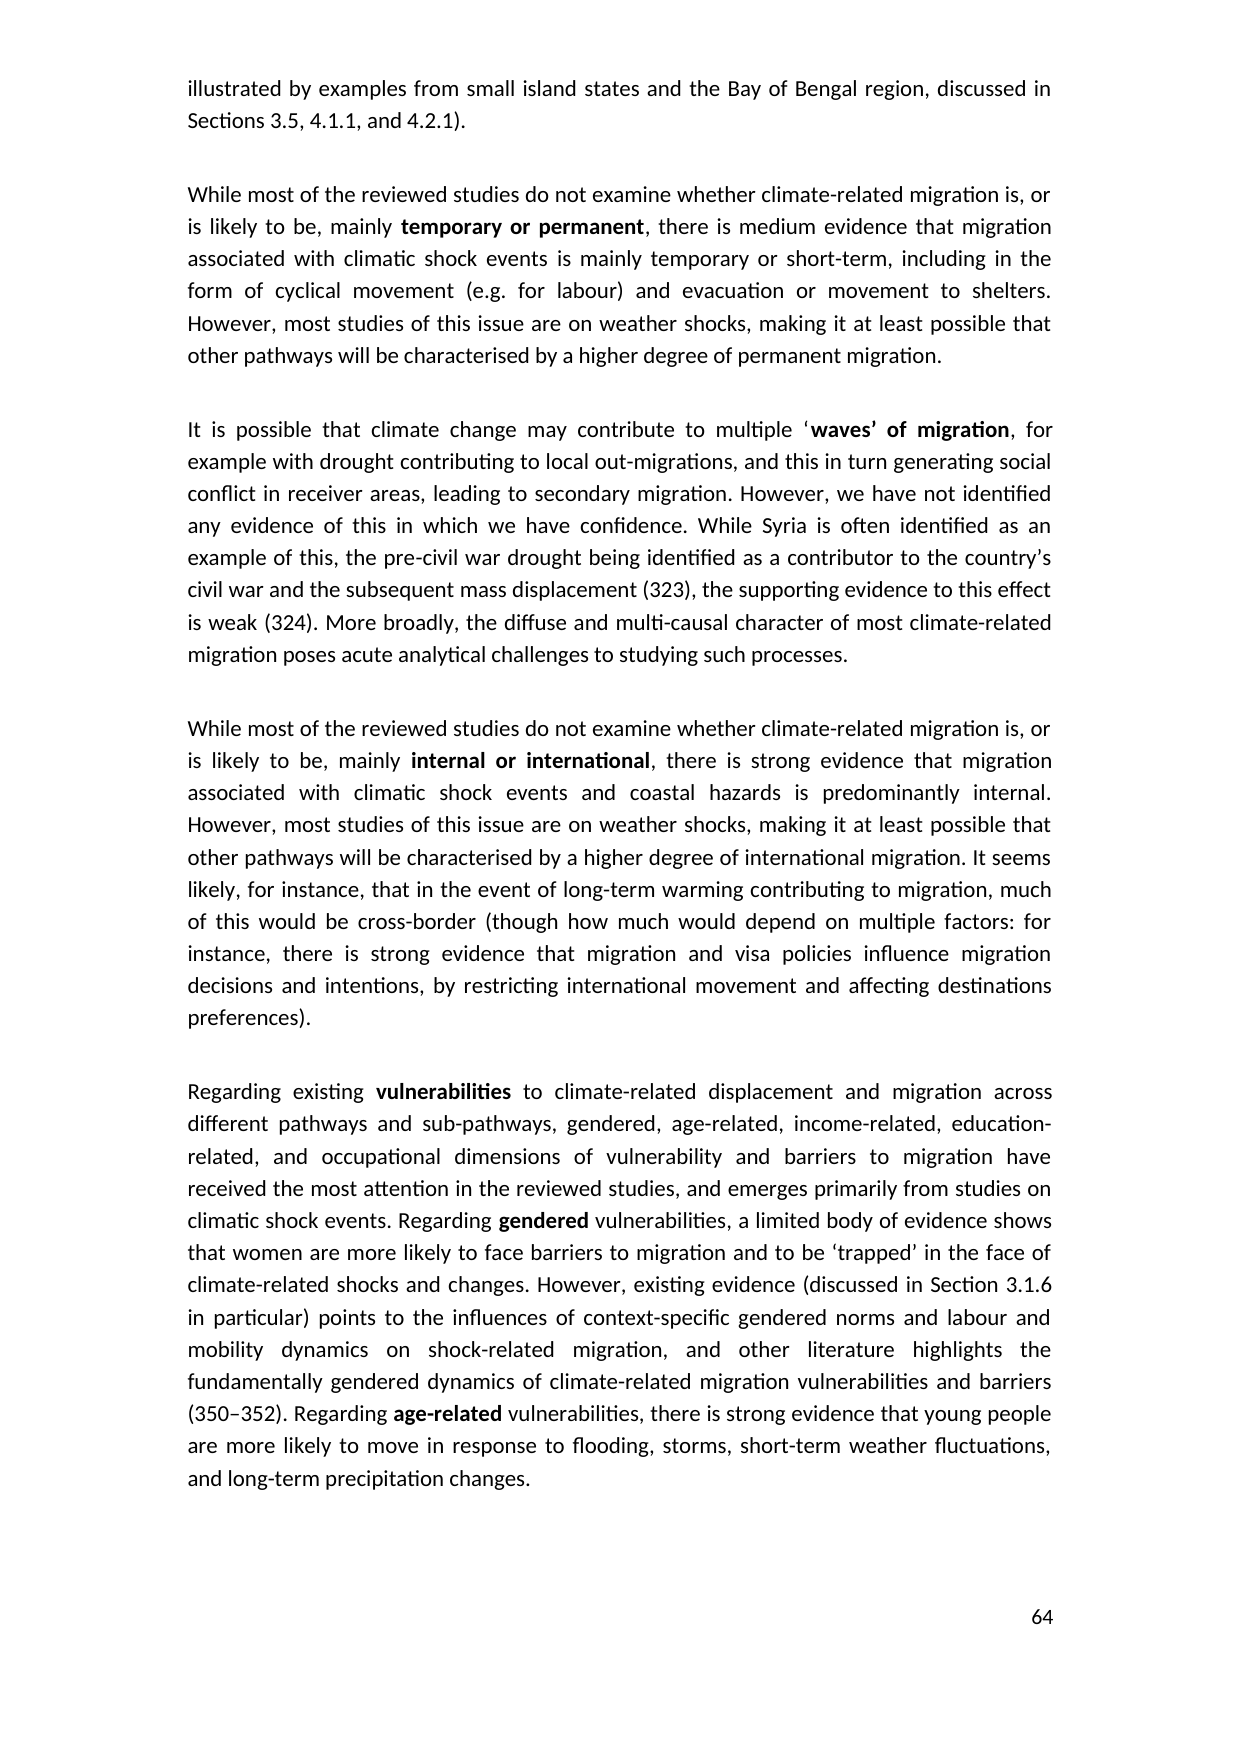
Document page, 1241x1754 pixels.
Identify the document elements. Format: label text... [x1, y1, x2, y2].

text It is possible that climate change may contribute to multiple ‘waves’ of migration, for example with drought contributing to local out-migrations, and this in turn generating social conflict in receiver areas, leading to secondary migration. However, we have not identified any evidence of this in which we have confidence. While Syria is often identified as an example of this, the pre-civil war drought being identified as a contributor to the country’s civil war and the subsequent mass displacement (323), the supporting evidence to this effect is weak (324). More broadly, the diffuse and multi-causal character of most climate-related migration poses acute analytical challenges to studying such processes. [187, 415, 1053, 668]
text While most of the reviewed studies do not examine whether climate-related migration is, or is likely to be, mainly internal or international, there is strong evidence that migration associated with climatic shock events and coastal hazards is predominantly internal. However, most studies of this issue are on weather shocks, making it at least possible that other pathways will be characterised by a higher degree of international migration. It seems likely, for instance, that in the event of long-term warming contributing to migration, much of this would be cross-border (though how much would depend on multiple factors: for instance, there is strong evidence that migration and visa policies influence migration decisions and intentions, by restricting international movement and affecting destinations preferences). [187, 714, 1053, 1032]
text Regarding existing vulnerabilities to climate-related displacement and migration across different pathways and sub-pathways, gendered, age-related, income-related, education-related, and occupational dimensions of vulnerability and barriers to migration have received the most attention in the reviewed studies, and emerges primarily from studies on climatic shock events. Regarding gendered vulnerabilities, a limited body of evidence shows that women are more likely to face barriers to migration and to be ‘trapped’ in the face of climate-related shocks and changes. However, existing evidence (discussed in Section 3.1.6 in particular) points to the influences of context-specific gendered norms and labour and mobility dynamics on shock-related migration, and other literature highlights the fundamentally gendered dynamics of climate-related migration vulnerabilities and barriers (350–352). Regarding age-related vulnerabilities, there is strong evidence that young people are more likely to move in response to flooding, storms, short-term weather fluctuations, and long-term precipitation changes. [187, 1077, 1053, 1492]
text illustrated by examples from small island states and the Bay of Bengal region, discussed in Sections 3.5, 4.1.1, and 4.2.1). [187, 74, 1053, 134]
text While most of the reviewed studies do not examine whether climate-related migration is, or is likely to be, mainly temporary or permanent, there is medium evidence that migration associated with climatic shock events is mainly temporary or short-term, including in the form of cyclical movement (e.g. for labour) and evacuation or movement to shelters. However, most studies of this issue are on weather shocks, making it at least possible that other pathways will be characterised by a higher degree of permanent migration. [187, 180, 1053, 369]
